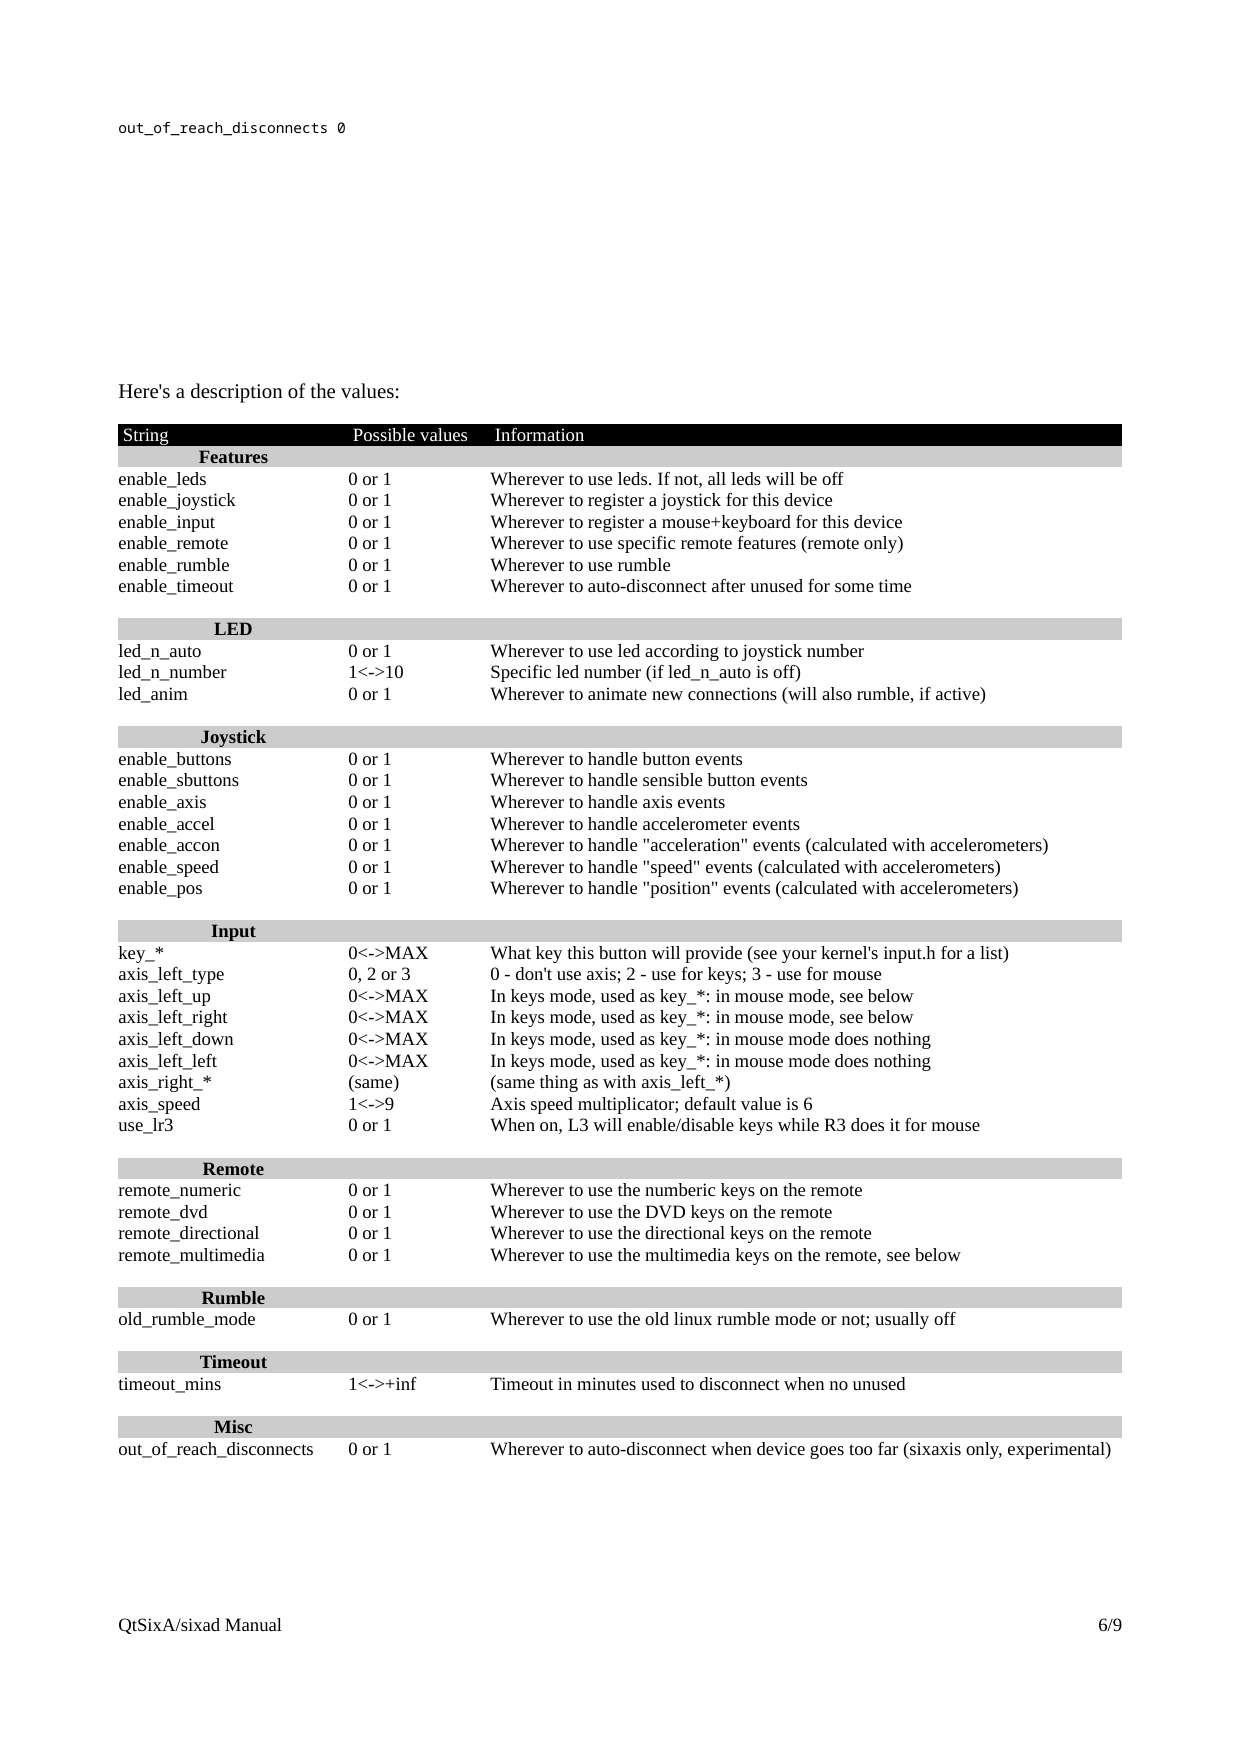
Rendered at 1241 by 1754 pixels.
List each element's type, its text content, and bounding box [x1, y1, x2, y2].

table_cell axis_right_* [118, 1071, 348, 1093]
table_cell [118, 597, 348, 618]
table_cell timeout_mins [118, 1373, 348, 1394]
table_cell Wherever to use the numberic keys on the remote [490, 1179, 1122, 1201]
table_cell enable_rumble [118, 554, 348, 575]
table_cell remote_multimedia [118, 1244, 348, 1265]
table_cell axis_left_right [118, 1006, 348, 1028]
table_cell [490, 920, 1122, 942]
table_cell Wherever to register a joystick for this device [490, 489, 1122, 511]
table_cell Wherever to use leds. If not, all leds will be off [490, 468, 1122, 489]
table_cell use_lr3 [118, 1114, 348, 1136]
table_cell 0 or 1 [348, 532, 490, 554]
table_cell 0 or 1 [348, 769, 490, 791]
table_cell Axis speed multiplicator; default value is 6 [490, 1093, 1122, 1114]
table_cell Specific led number (if led_n_auto is off) [490, 661, 1122, 683]
table_cell 0 or 1 [348, 1222, 490, 1244]
table_cell remote_dvd [118, 1201, 348, 1222]
table_cell led_anim [118, 683, 348, 704]
table_cell Wherever to use the DVD keys on the remote [490, 1201, 1122, 1222]
table_cell enable_buttons [118, 748, 348, 769]
table_cell [118, 1265, 348, 1287]
table_cell [490, 726, 1122, 748]
table_cell 0 or 1 [348, 1114, 490, 1136]
table_cell 0 or 1 [348, 748, 490, 769]
table_cell [348, 1158, 490, 1179]
table_cell 1<->9 [348, 1093, 490, 1114]
table_cell [490, 1158, 1122, 1179]
table_cell out_of_reach_disconnects [118, 1438, 348, 1459]
table_cell [490, 705, 1122, 726]
table_cell [348, 1395, 490, 1416]
table_cell 0<->MAX [348, 1050, 490, 1071]
table_cell old_rumble_mode [118, 1308, 348, 1330]
table_cell Wherever to handle button events [490, 748, 1122, 769]
table_cell led_n_number [118, 661, 348, 683]
table_cell [348, 1265, 490, 1287]
table_cell In keys mode, used as key_*: in mouse mode, see below [490, 1006, 1122, 1028]
table_cell [118, 1330, 348, 1351]
table_cell Wherever to use rumble [490, 554, 1122, 575]
table_cell 0 or 1 [348, 468, 490, 489]
table_cell Wherever to use specific remote features (remote only) [490, 532, 1122, 554]
table_cell [348, 1330, 490, 1351]
table_cell [348, 1136, 490, 1157]
table_cell 0<->MAX [348, 1028, 490, 1049]
table_cell Features [118, 446, 348, 467]
table_cell 0 or 1 [348, 1244, 490, 1265]
table_cell Wherever to handle accelerometer events [490, 813, 1122, 834]
table_cell In keys mode, used as key_*: in mouse mode does nothing [490, 1028, 1122, 1049]
table_header String [118, 424, 348, 446]
table_cell [348, 618, 490, 640]
table_cell Joystick [118, 726, 348, 748]
table_cell Wherever to use the multimedia keys on the remote, see below [490, 1244, 1122, 1265]
table_cell [490, 597, 1122, 618]
table_cell [490, 1395, 1122, 1416]
table_cell axis_left_up [118, 985, 348, 1006]
table_cell Wherever to animate new connections (will also rumble, if active) [490, 683, 1122, 704]
table_cell 0 or 1 [348, 489, 490, 511]
table_cell 0 or 1 [348, 511, 490, 532]
text out_of_reach_disconnects 0 [118, 118, 1122, 138]
table_cell 0 or 1 [348, 834, 490, 856]
table_cell enable_input [118, 511, 348, 532]
table_cell enable_joystick [118, 489, 348, 511]
table_header Possible values [348, 424, 490, 446]
table_cell [490, 1330, 1122, 1351]
table_cell Wherever to use the directional keys on the remote [490, 1222, 1122, 1244]
table_cell 0<->MAX [348, 985, 490, 1006]
table_cell enable_sbuttons [118, 769, 348, 791]
table_cell [490, 1136, 1122, 1157]
table_cell Wherever to use led according to joystick number [490, 640, 1122, 661]
table_cell enable_leds [118, 468, 348, 489]
table_cell Misc [118, 1416, 348, 1438]
table_cell Wherever to handle sensible button events [490, 769, 1122, 791]
table_cell 0<->MAX [348, 942, 490, 963]
table_cell (same thing as with axis_left_*) [490, 1071, 1122, 1093]
table_cell [490, 1287, 1122, 1308]
table_cell 0 or 1 [348, 877, 490, 899]
table_cell 1<->+inf [348, 1373, 490, 1394]
table_cell Wherever to handle "speed" events (calculated with accelerometers) [490, 856, 1122, 877]
table_cell What key this button will provide (see your kernel's input.h for a list) [490, 942, 1122, 963]
table_header Information [490, 424, 1122, 446]
table_cell Wherever to handle "position" events (calculated with accelerometers) [490, 877, 1122, 899]
table_cell [348, 920, 490, 942]
table_cell axis_speed [118, 1093, 348, 1114]
table_cell Wherever to auto-disconnect when device goes too far (sixaxis only, experimental) [490, 1438, 1122, 1459]
table_cell LED [118, 618, 348, 640]
table_cell [348, 705, 490, 726]
table_cell enable_speed [118, 856, 348, 877]
table_cell axis_left_down [118, 1028, 348, 1049]
table_cell Timeout [118, 1351, 348, 1373]
table_cell enable_accel [118, 813, 348, 834]
table_cell remote_numeric [118, 1179, 348, 1201]
table_cell 0 or 1 [348, 554, 490, 575]
table_cell remote_directional [118, 1222, 348, 1244]
text Here's a description of the values: [118, 379, 1122, 403]
table_cell axis_left_type [118, 963, 348, 985]
table_cell 0 or 1 [348, 813, 490, 834]
table_cell key_* [118, 942, 348, 963]
table_cell [348, 726, 490, 748]
table_cell Timeout in minutes used to disconnect when no unused [490, 1373, 1122, 1394]
table_cell Rumble [118, 1287, 348, 1308]
table_cell Wherever to handle axis events [490, 791, 1122, 812]
table_cell In keys mode, used as key_*: in mouse mode does nothing [490, 1050, 1122, 1071]
table_cell Remote [118, 1158, 348, 1179]
table_cell Input [118, 920, 348, 942]
table_cell [348, 1351, 490, 1373]
table_cell [348, 1287, 490, 1308]
table_cell Wherever to register a mouse+keyboard for this device [490, 511, 1122, 532]
table_cell [490, 1351, 1122, 1373]
table_cell [348, 899, 490, 920]
table_cell [490, 1265, 1122, 1287]
table_cell enable_accon [118, 834, 348, 856]
table_cell [490, 899, 1122, 920]
table_cell [118, 705, 348, 726]
table_cell enable_axis [118, 791, 348, 812]
table_cell When on, L3 will enable/disable keys while R3 does it for mouse [490, 1114, 1122, 1136]
table_cell 0 or 1 [348, 640, 490, 661]
table_cell [118, 899, 348, 920]
table_cell 0 or 1 [348, 856, 490, 877]
table_cell In keys mode, used as key_*: in mouse mode, see below [490, 985, 1122, 1006]
table_cell [490, 446, 1122, 467]
table_cell [348, 446, 490, 467]
table_cell axis_left_left [118, 1050, 348, 1071]
table_cell 0 or 1 [348, 1179, 490, 1201]
table_cell enable_remote [118, 532, 348, 554]
table_cell 0, 2 or 3 [348, 963, 490, 985]
table_cell 0 or 1 [348, 1201, 490, 1222]
table_cell [348, 597, 490, 618]
table_cell enable_timeout [118, 575, 348, 597]
table_cell Wherever to use the old linux rumble mode or not; usually off [490, 1308, 1122, 1330]
table_cell [118, 1395, 348, 1416]
table_cell (same) [348, 1071, 490, 1093]
table_cell Wherever to auto-disconnect after unused for some time [490, 575, 1122, 597]
table_cell 0 or 1 [348, 791, 490, 812]
table_cell 0 or 1 [348, 683, 490, 704]
table_cell [118, 1136, 348, 1157]
table_cell 0 or 1 [348, 575, 490, 597]
table_cell [348, 1416, 490, 1438]
table_cell led_n_auto [118, 640, 348, 661]
table_cell [490, 1416, 1122, 1438]
table_cell Wherever to handle "acceleration" events (calculated with accelerometers) [490, 834, 1122, 856]
table_cell 1<->10 [348, 661, 490, 683]
table_cell 0 or 1 [348, 1438, 490, 1459]
table_cell 0 - don't use axis; 2 - use for keys; 3 - use for mouse [490, 963, 1122, 985]
table_cell 0<->MAX [348, 1006, 490, 1028]
table_cell enable_pos [118, 877, 348, 899]
table_cell [490, 618, 1122, 640]
table_cell 0 or 1 [348, 1308, 490, 1330]
